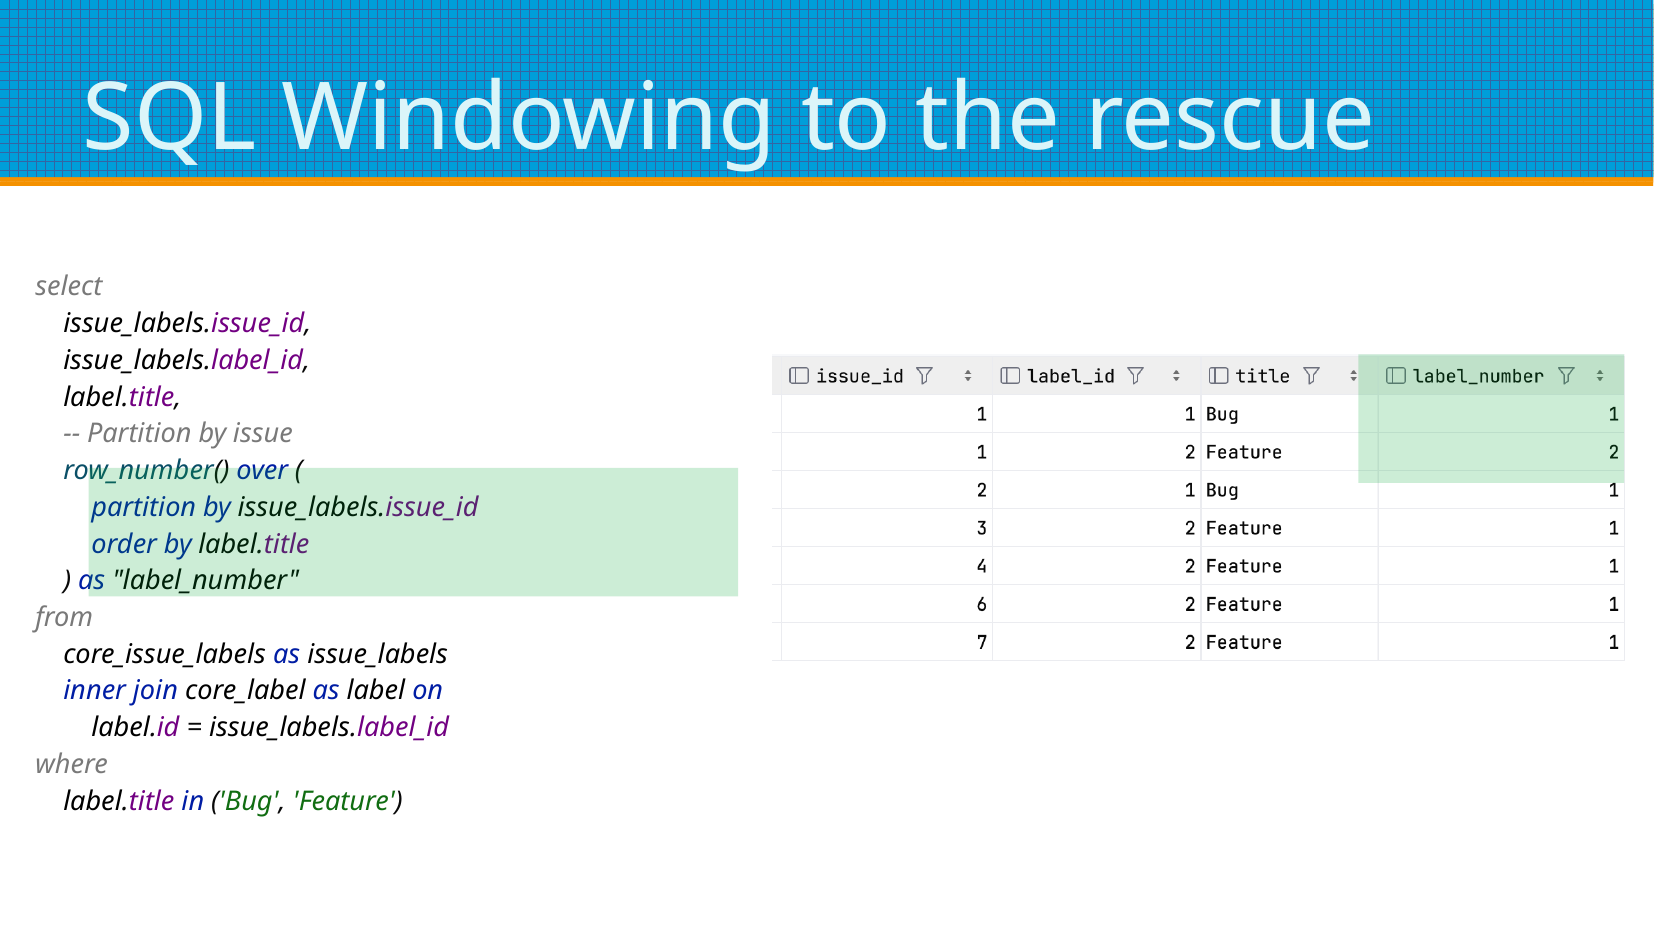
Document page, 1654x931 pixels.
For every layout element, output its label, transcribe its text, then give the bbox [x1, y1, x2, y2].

title SQL Windowing to the rescue [82, 14, 1571, 178]
text_box [88, 467, 739, 597]
text_box [1358, 354, 1625, 483]
picture [772, 354, 1625, 661]
text_box select issue_labels.issue_id, issue_labels.label_id, label.title, -- Partition by issue row_number() over ( partition by issue_labels.issue_id order by label.title ) as "label_number" from core_issue_labels as issue_labels inner join core_label as label on label.id = issue_labels.label_id where label.title in ('Bug', 'Feature') [29, 236, 857, 886]
